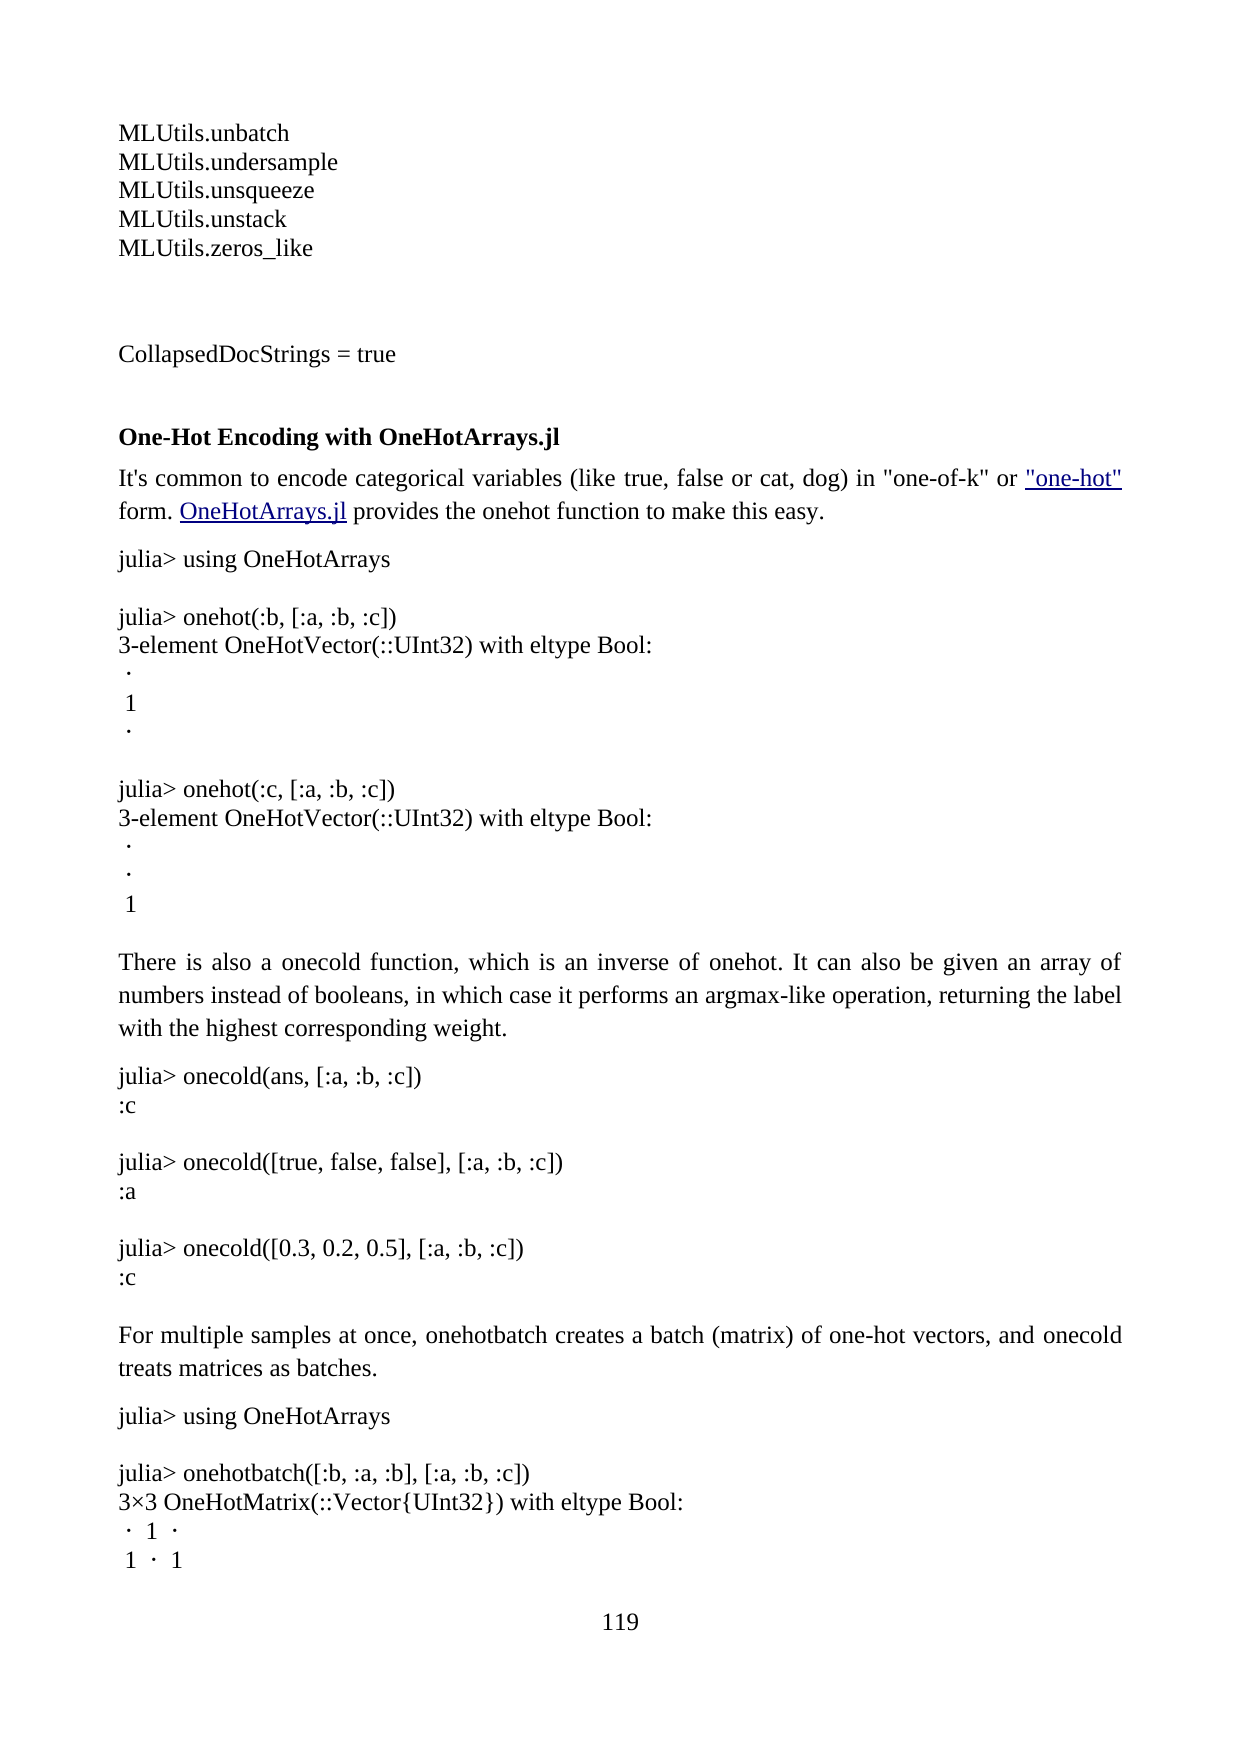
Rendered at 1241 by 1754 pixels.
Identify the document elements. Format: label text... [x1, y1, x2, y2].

text MLUtils.unbatch [118, 118, 1122, 147]
text MLUtils.undersample [118, 147, 1122, 176]
text MLUtils.zeros_like [118, 233, 1122, 262]
text :c [118, 1262, 1122, 1291]
text :c [118, 1090, 1122, 1118]
text 3-element OneHotVector(::UInt32) with eltype Bool: [118, 803, 1122, 832]
text ⋅ 1 ⋅ [118, 1516, 1122, 1545]
text julia> onecold([0.3, 0.2, 0.5], [:a, :b, :c]) [118, 1233, 1122, 1262]
text 1 [118, 889, 1122, 918]
text ⋅ [118, 832, 1122, 860]
text ⋅ [118, 717, 1122, 745]
text julia> onecold([true, false, false], [:a, :b, :c]) [118, 1147, 1122, 1176]
text :a [118, 1176, 1122, 1205]
subtitle One-Hot Encoding with OneHotArrays.jl [118, 422, 1122, 451]
text julia> onehot(:c, [:a, :b, :c]) [118, 774, 1122, 803]
text 1 [118, 688, 1122, 717]
text MLUtils.unsqueeze [118, 176, 1122, 204]
text CollapsedDocStrings = true [118, 339, 1122, 368]
text julia> onehot(:b, [:a, :b, :c]) [118, 602, 1122, 630]
text julia> onecold(ans, [:a, :b, :c]) [118, 1061, 1122, 1090]
text MLUtils.unstack [118, 204, 1122, 233]
text ⋅ [118, 860, 1122, 889]
text ⋅ [118, 659, 1122, 688]
text julia> using OneHotArrays [118, 544, 1122, 573]
text julia> onehotbatch([:b, :a, :b], [:a, :b, :c]) [118, 1458, 1122, 1487]
text 3-element OneHotVector(::UInt32) with eltype Bool: [118, 630, 1122, 659]
text There is also a onecold function, which is an inverse of onehot. It can also be given an array of numbers instead of booleans, in which case it performs an argmax-like operation, returning the label with the highest corresponding weight. [118, 947, 1122, 1042]
text It's common to encode categorical variables (like true, false or cat, dog) in "one-of-k" or "one-hot" form. OneHotArrays.jl provides the onehot function to make this easy. [118, 463, 1122, 525]
text julia> using OneHotArrays [118, 1401, 1122, 1430]
text For multiple samples at once, onehotbatch creates a batch (matrix) of one-hot vectors, and onecold treats matrices as batches. [118, 1320, 1122, 1382]
text 1 ⋅ 1 [118, 1545, 1122, 1573]
text 3×3 OneHotMatrix(::Vector{UInt32}) with eltype Bool: [118, 1487, 1122, 1516]
